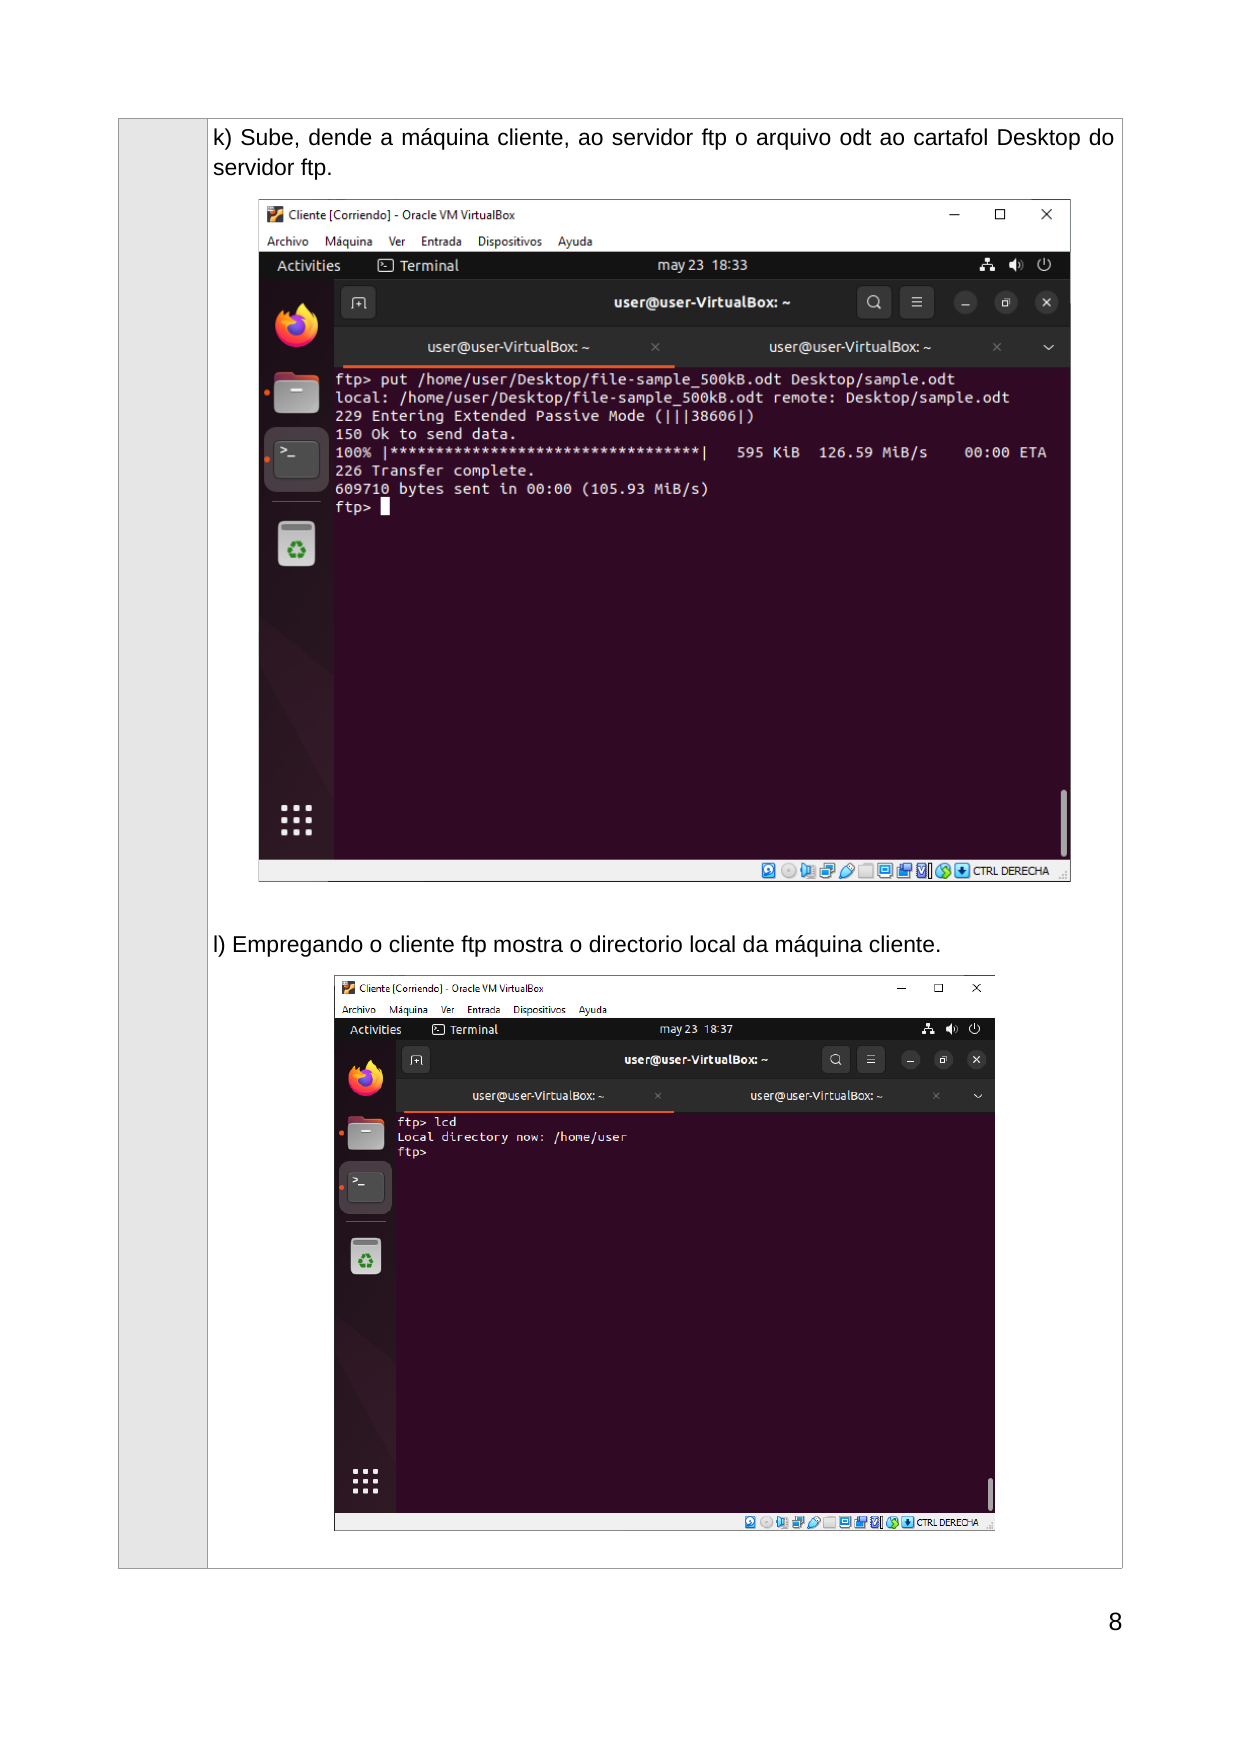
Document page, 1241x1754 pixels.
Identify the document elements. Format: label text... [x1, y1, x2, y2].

table_header [119, 119, 207, 1568]
picture [258, 199, 1071, 882]
table_header k) Sube, dende a máquina cliente, ao servidor ftp o arquivo odt ao cartafol Desktop do servidor ftp. l) Empregando o cliente ftp mostra o directorio local da máquina cliente. [208, 119, 1122, 1568]
picture [334, 975, 995, 1531]
